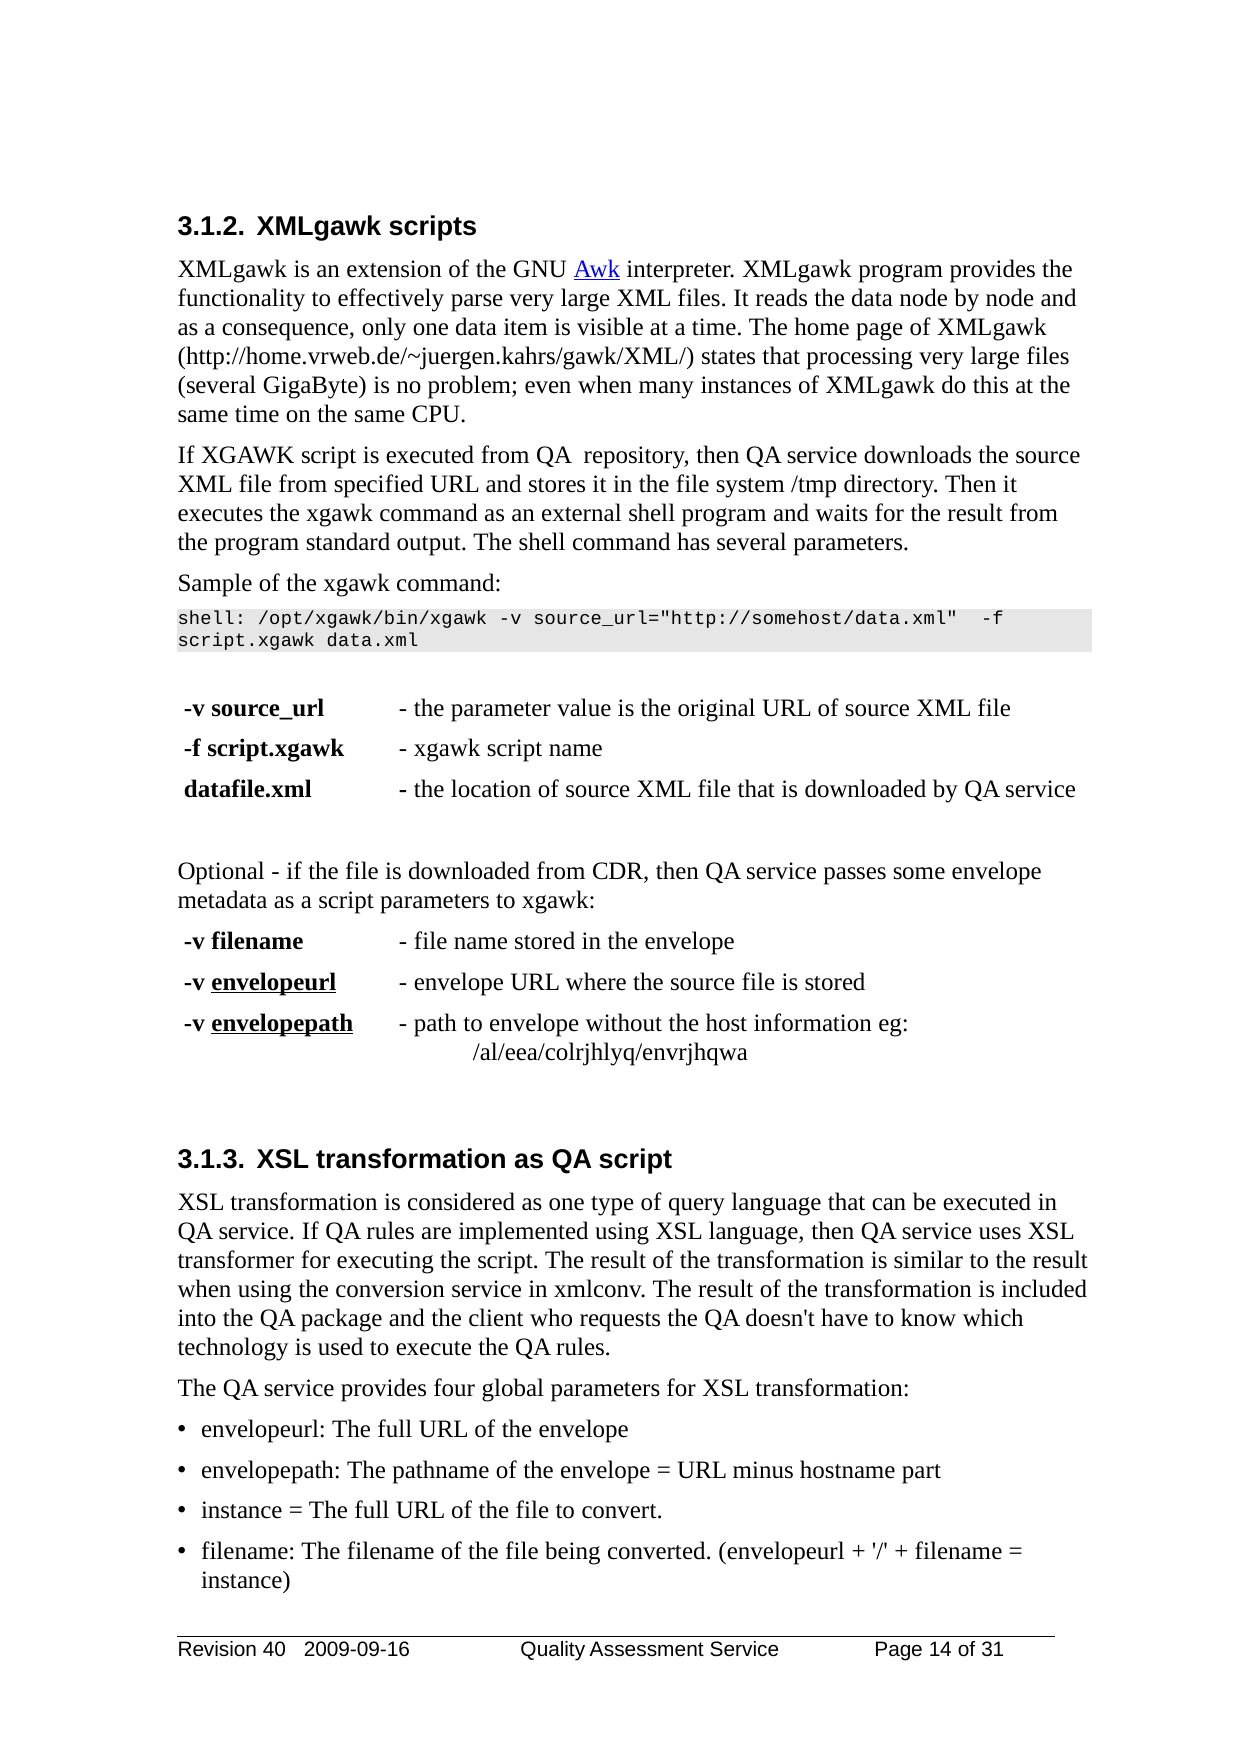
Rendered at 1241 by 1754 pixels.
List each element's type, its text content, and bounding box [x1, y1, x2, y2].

text The QA service provides four global parameters for XSL transformation: [177, 1373, 1092, 1402]
text -v envelopepath - path to envelope without the host information eg: /al/eea/colrjhlyq/envrjhqwa [177, 1007, 1092, 1066]
text -v source_url - the parameter value is the original URL of source XML file [177, 692, 1092, 722]
list envelopeurl: The full URL of the envelope [177, 1414, 1092, 1443]
text XMLgawk is an extension of the GNU Awk interpreter. XMLgawk program provides the functionality to effectively parse very large XML files. It reads the data node by node and as a consequence, only one data item is visible at a time. The home page of XMLgawk (http://home.vrweb.de/~juergen.kahrs/gawk/XML/) states that processing very large files (several GigaByte) is no problem; even when many instances of XMLgawk do this at the same time on the same CPU. [177, 254, 1092, 428]
text Optional - if the file is downloaded from CDR, then QA service passes some envelope metadata as a script parameters to xgawk: [177, 856, 1092, 914]
list instance = The full URL of the file to convert. [177, 1495, 1092, 1524]
text -v filename - file name stored in the envelope [177, 926, 1092, 955]
text XSL transformation is considered as one type of query language that can be executed in QA service. If QA rules are implemented using XSL language, then QA service uses XSL transformer for executing the script. The result of the transformation is similar to the result when using the conversion service in xmlconv. The result of the transformation is included into the QA package and the client who requests the QA doesn't have to know which technology is used to execute the QA rules. [177, 1187, 1092, 1361]
list shell: /opt/xgawk/bin/xgawk -v source_url="http://somehost/data.xml" -f script.xgawk data.xml [177, 609, 1092, 652]
text datafile.xml - the location of source XML file that is downloaded by QA service [177, 774, 1092, 803]
text -f script.xgawk - xgawk script name [177, 733, 1092, 762]
text -v envelopeurl - envelope URL where the source file is stored [177, 967, 1092, 996]
list envelopepath: The pathname of the envelope = URL minus hostname part [177, 1454, 1092, 1483]
text If XGAWK script is executed from QA repository, then QA service downloads the source XML file from specified URL and stores it in the file system /tmp directory. Then it executes the xgawk command as an external shell program and waits for the result from the program standard output. The shell command has several parameters. [177, 440, 1092, 556]
subtitle XSL transformation as QA script [177, 1143, 1092, 1174]
subtitle XMLgawk scripts [177, 210, 1092, 241]
list filename: The filename of the file being converted. (envelopeurl + '/' + filename = instance) [177, 1536, 1092, 1594]
text Sample of the xgawk command: [177, 568, 1092, 597]
